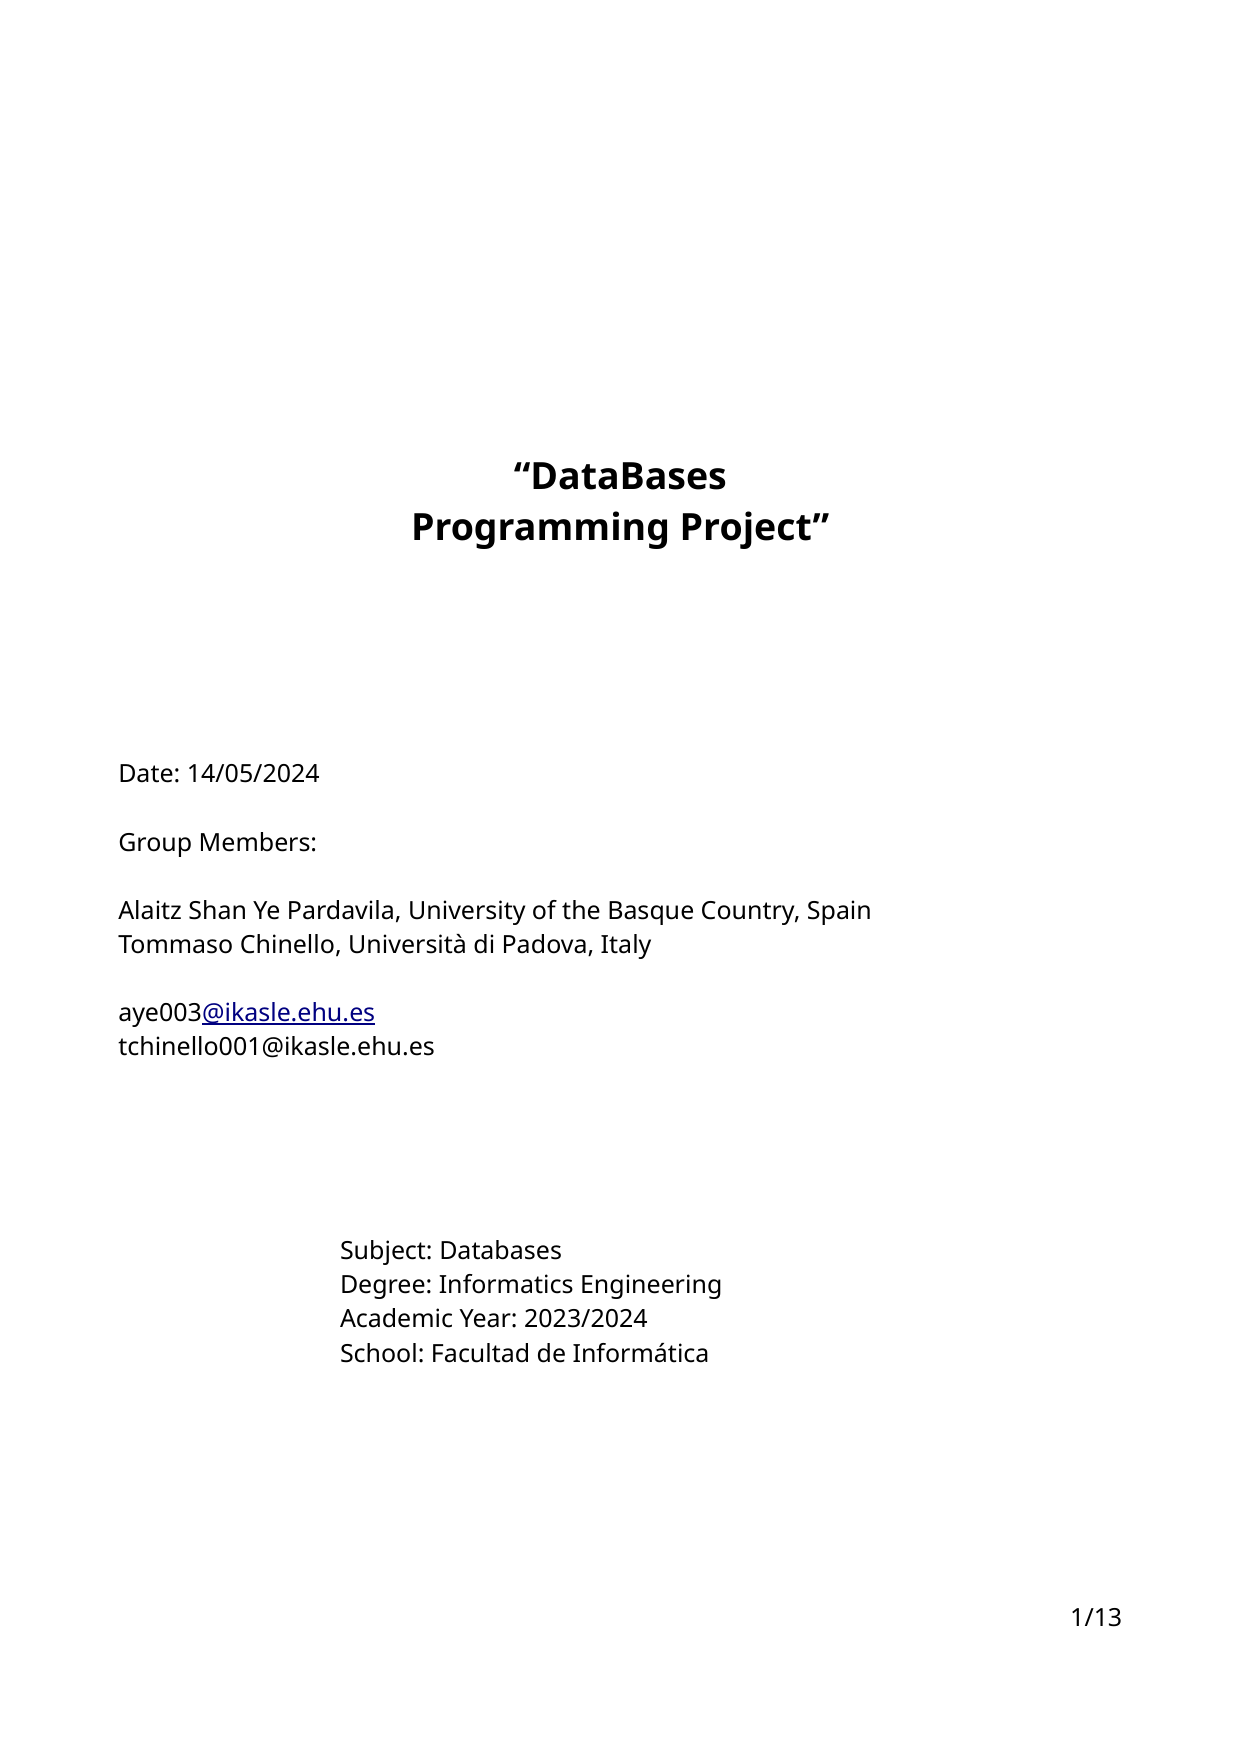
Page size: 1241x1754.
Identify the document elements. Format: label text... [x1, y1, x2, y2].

text Group Members: [118, 824, 1122, 858]
text Degree: Informatics Engineering [340, 1267, 1122, 1301]
text Date: 14/05/2024 [118, 756, 1122, 790]
text Academic Year: 2023/2024 [340, 1301, 1122, 1335]
text Tommaso Chinello, Università di Padova, Italy [118, 926, 1122, 961]
text Alaitz Shan Ye Pardavila, University of the Basque Country, Spain [118, 892, 1122, 926]
text tchinello001@ikasle.ehu.es [118, 1029, 1122, 1063]
text Programming Project” [118, 501, 1122, 552]
text Subject: Databases [340, 1233, 1122, 1267]
text School: Facultad de Informática [340, 1335, 1122, 1369]
text “DataBases [118, 450, 1122, 501]
text aye003@ikasle.ehu.es [118, 994, 1122, 1029]
